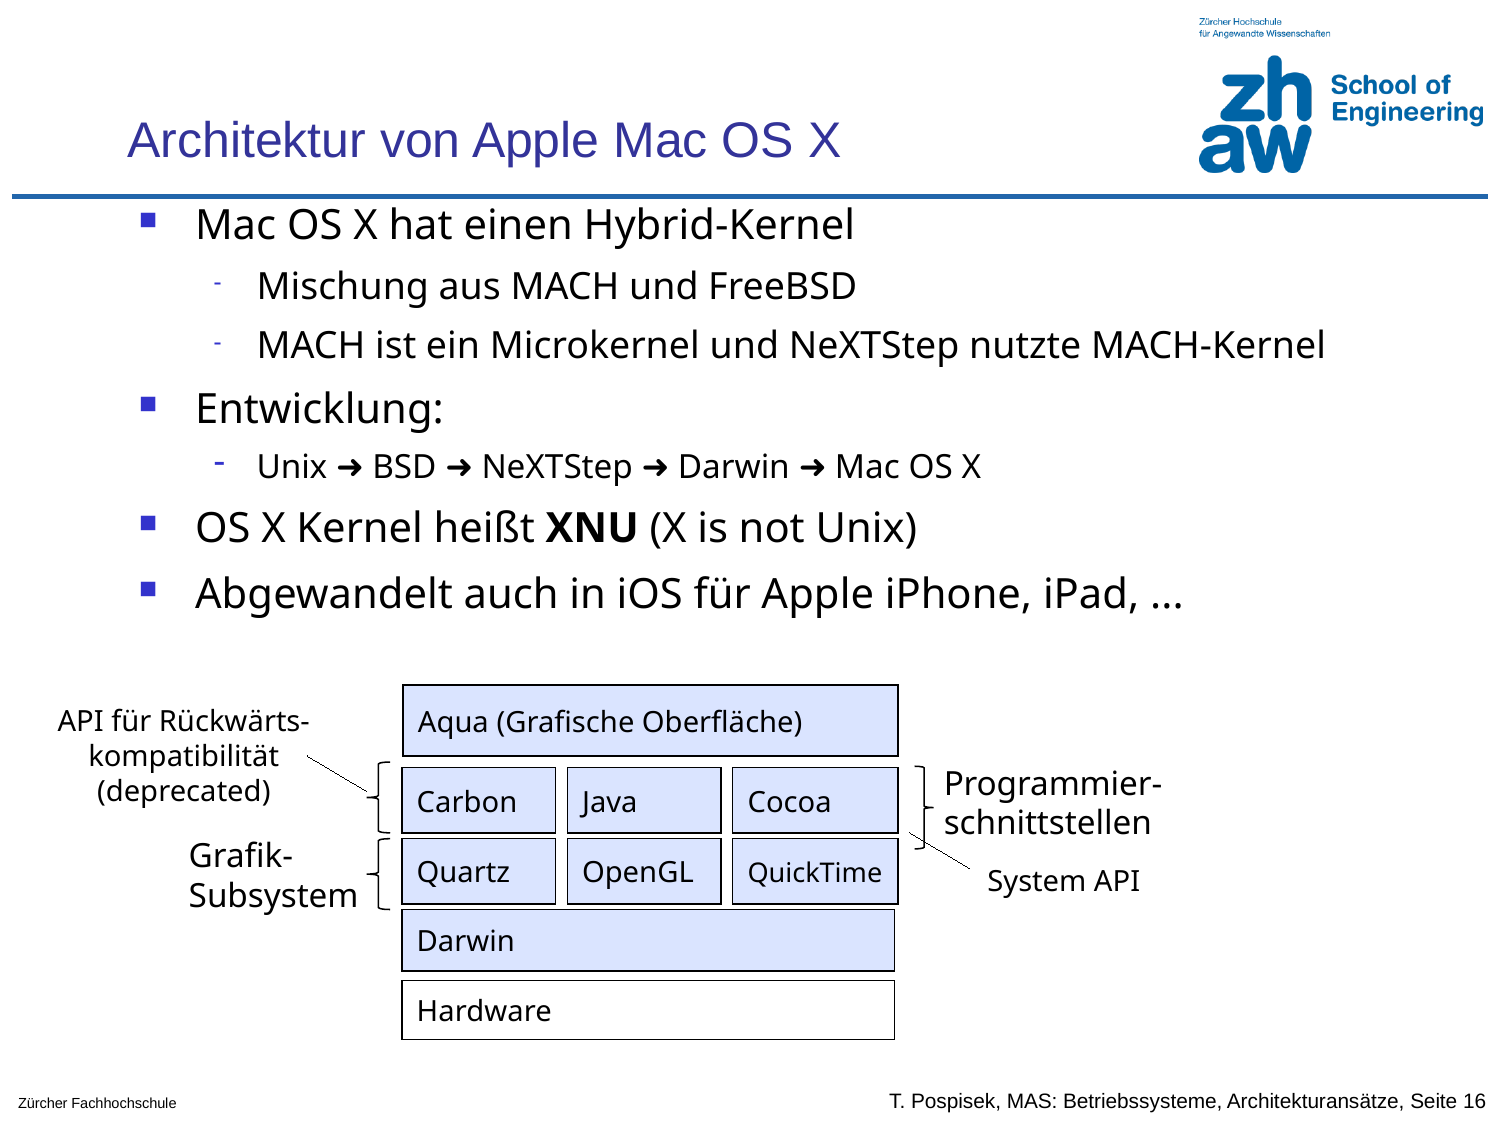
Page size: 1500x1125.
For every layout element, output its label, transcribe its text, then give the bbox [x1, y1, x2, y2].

text_box Hardware [401, 980, 895, 1040]
text_box Grafik- Subsystem [173, 826, 374, 922]
text_box Carbon [401, 767, 556, 833]
text_box Cocoa [732, 767, 898, 833]
text_box Aqua (Grafische Oberfläche) [403, 684, 898, 756]
title Architektur von Apple Mac OS X [112, 50, 1391, 175]
text_box Java [567, 767, 721, 833]
text_box Quartz [401, 838, 556, 904]
text_box API für Rückwärts- kompatibilität (deprecated) [42, 695, 326, 815]
text_box QuickTime [732, 838, 898, 904]
text_box System API [972, 854, 1156, 905]
text_box Mac OS X hat einen Hybrid-Kernel Mischung aus MACH und FreeBSD MACH ist ein Microkernel und NeXTStep nutzte MACH-Kernel Entwicklung: Unix ➜ BSD ➜ NeXTStep ➜ Darwin ➜ Mac OS X OS X Kernel heißt XNU (X is not Unix) Abgewandelt auch in iOS für Apple iPhone, iPad, ... [123, 196, 1399, 610]
text_box [366, 762, 391, 833]
picture [1199, 18, 1483, 173]
text_box [914, 766, 934, 849]
text_box [366, 838, 391, 910]
text_box Programmier- schnittstellen [928, 754, 1178, 850]
text_box Darwin [401, 909, 895, 971]
text_box OpenGL [567, 838, 721, 904]
